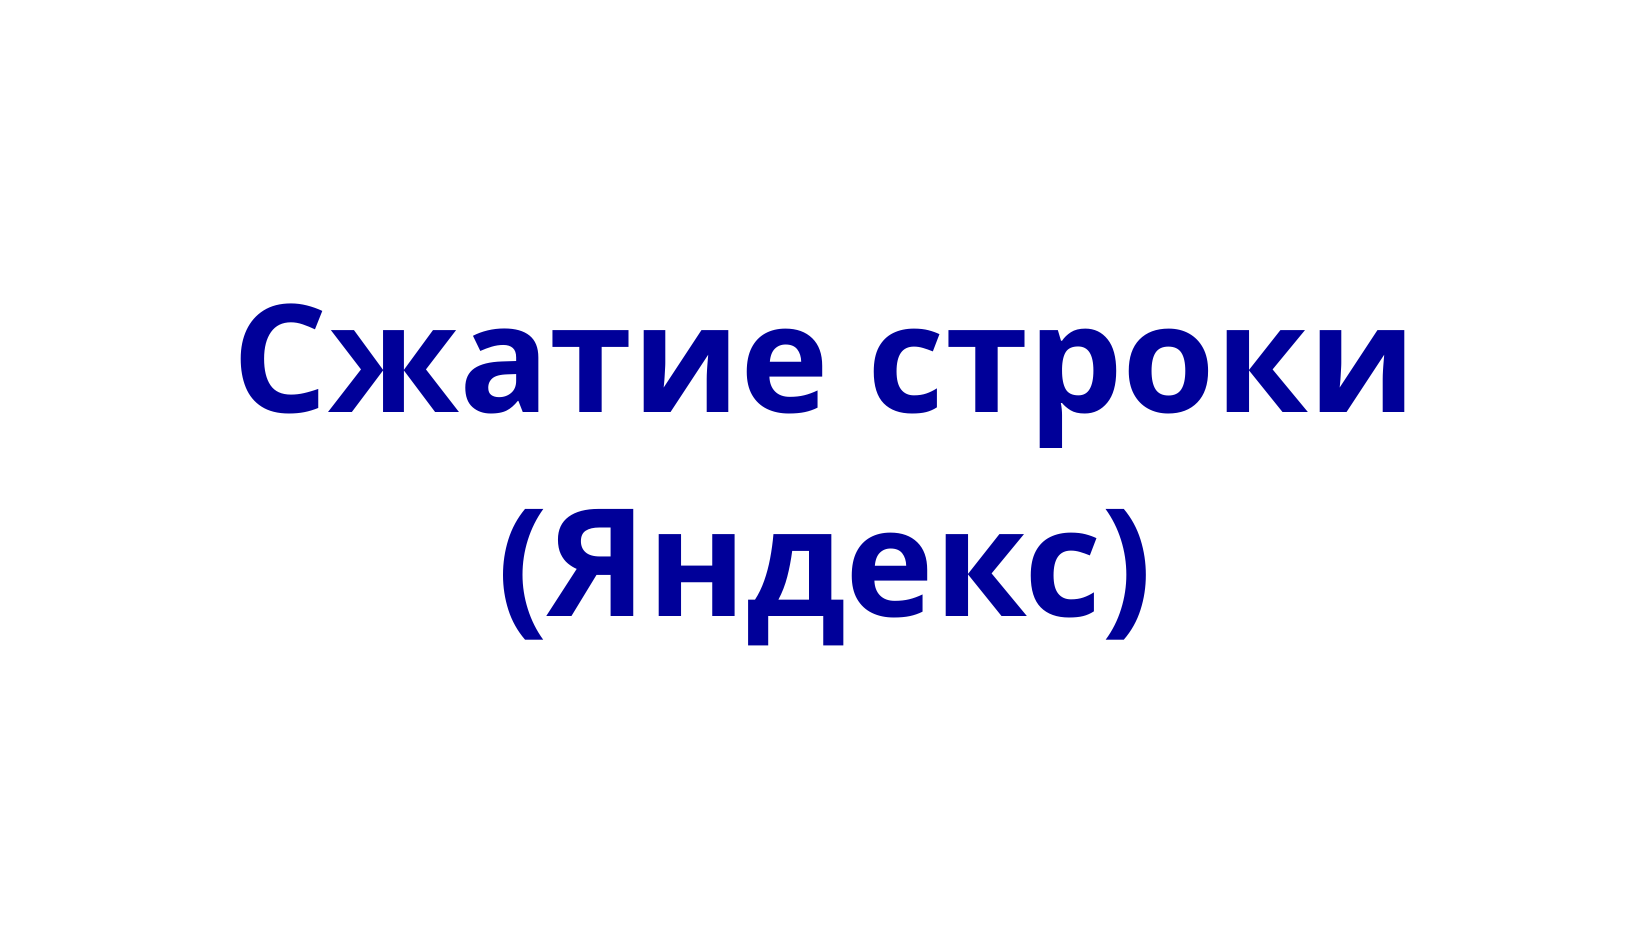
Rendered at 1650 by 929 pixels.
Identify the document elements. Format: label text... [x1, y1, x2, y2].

subtitle Сжатие строки (Яндекс) [82, 36, 1568, 876]
